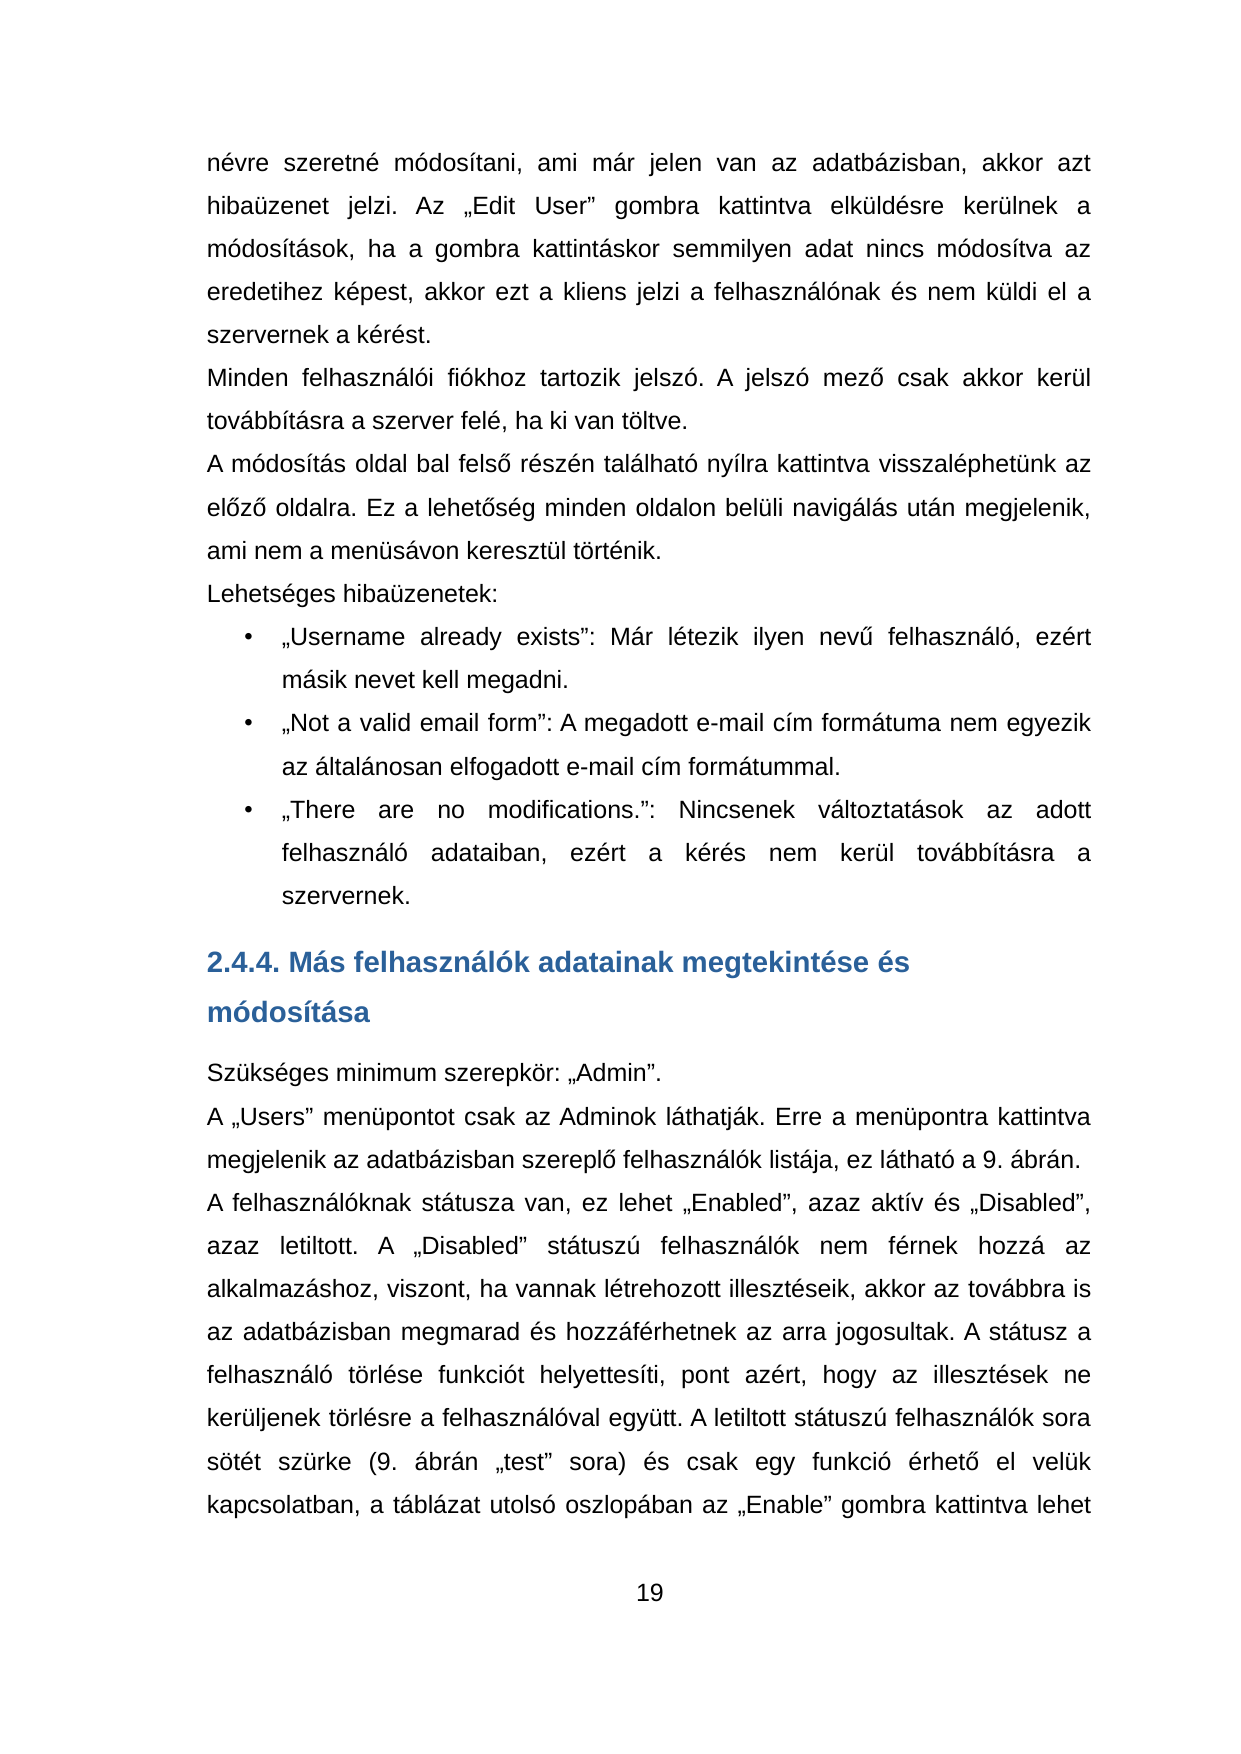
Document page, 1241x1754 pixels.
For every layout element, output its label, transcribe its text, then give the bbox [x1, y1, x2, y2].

text A felhasználóknak státusza van, ez lehet „Enabled”, azaz aktív és „Disabled”, azaz letiltott. A „Disabled” státuszú felhasználók nem férnek hozzá az alkalmazáshoz, viszont, ha vannak létrehozott illesztéseik, akkor az továbbra is az adatbázisban megmarad és hozzáférhetnek az arra jogosultak. A státusz a felhasználó törlése funkciót helyettesíti, pont azért, hogy az illesztések ne kerüljenek törlésre a felhasználóval együtt. A letiltott státuszú felhasználók sora sötét szürke (9. ábrán „test” sora) és csak egy funkció érhető el velük kapcsolatban, a táblázat utolsó oszlopában az „Enable” gombra kattintva lehet [207, 1188, 1093, 1518]
list „There are no modifications.”: Nincsenek változtatások az adott felhasználó adataiban, ezért a kérés nem kerül továbbításra a szervernek. [244, 795, 1093, 910]
list „Not a valid email form”: A megadott e-mail cím formátuma nem egyezik az általánosan elfogadott e-mail cím formátummal. [244, 708, 1093, 780]
text A „Users” menüpontot csak az Adminok láthatják. Erre a menüpontra kattintva megjelenik az adatbázisban szereplő felhasználók listája, ez látható a 9. ábrán. [207, 1102, 1093, 1173]
text Minden felhasználói fiókhoz tartozik jelszó. A jelszó mező csak akkor kerül továbbításra a szerver felé, ha ki van töltve. [207, 363, 1093, 435]
text A módosítás oldal bal felső részén található nyílra kattintva visszaléphetünk az előző oldalra. Ez a lehetőség minden oldalon belüli navigálás után megjelenik, ami nem a menüsávon keresztül történik. [207, 449, 1093, 564]
text Szükséges minimum szerepkör: „Admin”. [207, 1058, 1093, 1087]
list „Username already exists”: Már létezik ilyen nevű felhasználó, ezért másik nevet kell megadni. [244, 622, 1093, 694]
text névre szeretné módosítani, ami már jelen van az adatbázisban, akkor azt hibaüzenet jelzi. Az „Edit User” gombra kattintva elküldésre kerülnek a módosítások, ha a gombra kattintáskor semmilyen adat nincs módosítva az eredetihez képest, akkor ezt a kliens jelzi a felhasználónak és nem küldi el a szervernek a kérést. [207, 148, 1093, 349]
subtitle Más felhasználók adatainak megtekintése és módosítása [207, 945, 1093, 1029]
text Lehetséges hibaüzenetek: [207, 579, 1093, 608]
